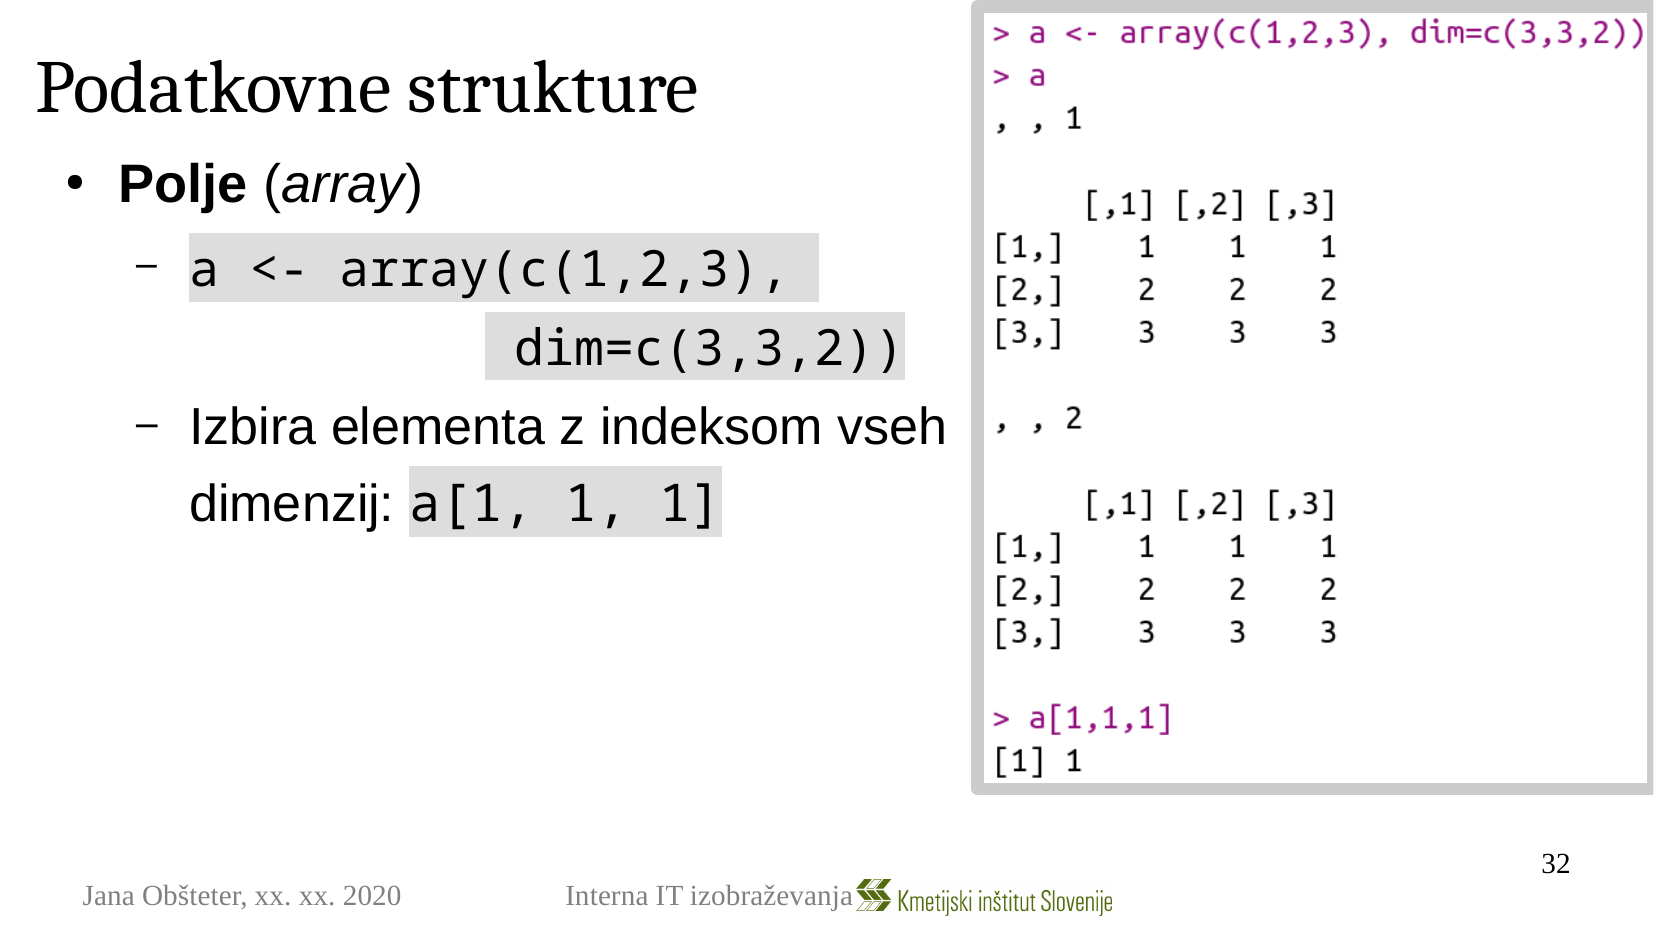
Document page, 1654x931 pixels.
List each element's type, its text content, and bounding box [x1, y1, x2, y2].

title Podatkovne strukture [35, 21, 971, 154]
list Polje (array) a <- array(c(1,2,3), dim=c(3,3,2)) Izbira elementa z indeksom vseh dimenzij: a[1, 1, 1] [47, 144, 987, 815]
picture [983, 12, 1648, 783]
picture [856, 879, 1112, 916]
